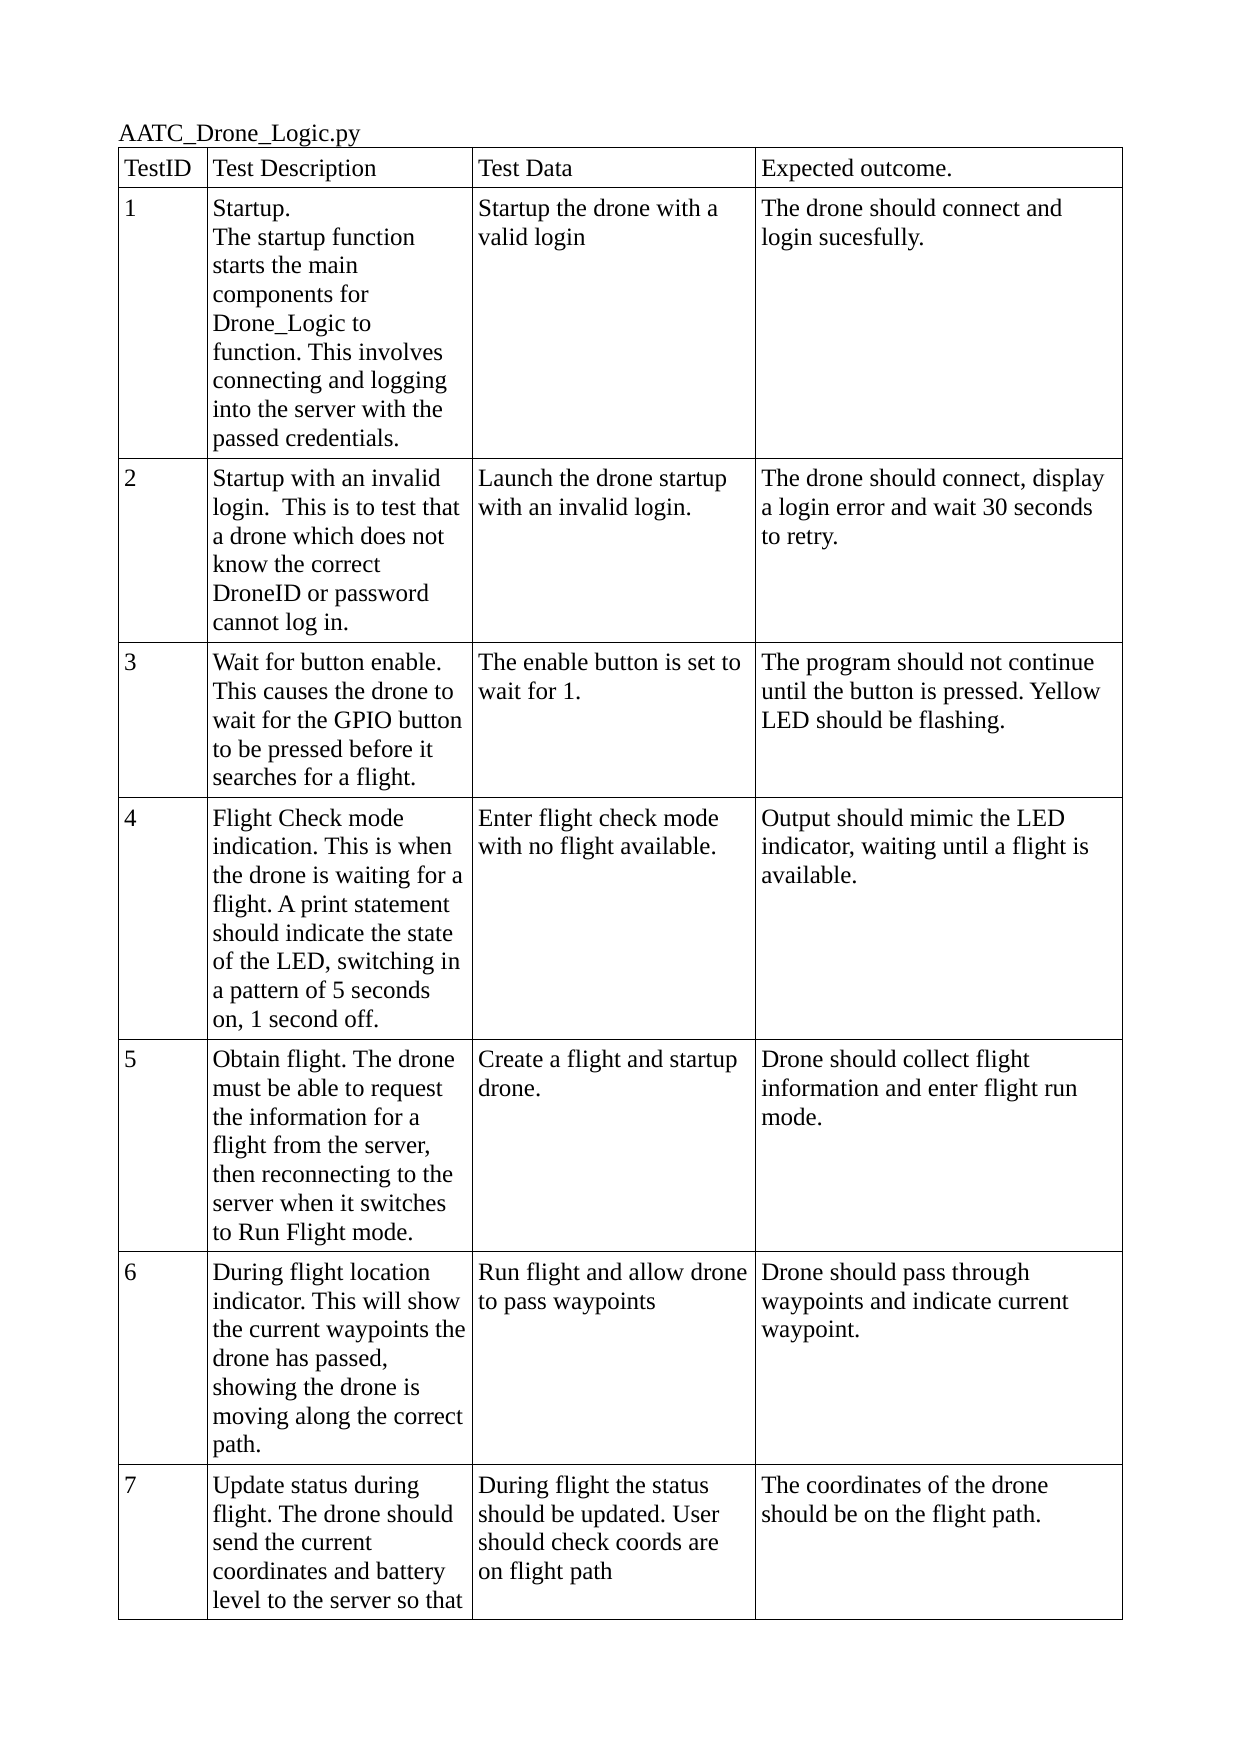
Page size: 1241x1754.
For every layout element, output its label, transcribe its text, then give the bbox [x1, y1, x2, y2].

table_cell 1 [119, 188, 207, 457]
table_cell Startup. The startup function starts the main components for Drone_Logic to function. This involves connecting and logging into the server with the passed credentials. [208, 188, 472, 457]
table_cell The drone should connect and login sucesfully. [756, 188, 1122, 457]
table_cell The coordinates of the drone should be on the flight path. [756, 1465, 1122, 1619]
table_cell Output should mimic the LED indicator, waiting until a flight is available. [756, 798, 1122, 1038]
table_cell 7 [119, 1465, 207, 1619]
table_cell Drone should collect flight information and enter flight run mode. [756, 1040, 1122, 1251]
table_cell Flight Check mode indication. This is when the drone is waiting for a flight. A print statement should indicate the state of the LED, switching in a pattern of 5 seconds on, 1 second off. [208, 798, 472, 1038]
table_cell The drone should connect, display a login error and wait 30 seconds to retry. [756, 459, 1122, 642]
table_cell The program should not continue until the button is pressed. Yellow LED should be flashing. [756, 643, 1122, 797]
table_header Test Data [473, 148, 755, 187]
table_cell Run flight and allow drone to pass waypoints [473, 1252, 755, 1464]
table_cell Wait for button enable. This causes the drone to wait for the GPIO button to be pressed before it searches for a flight. [208, 643, 472, 797]
table_cell During flight location indicator. This will show the current waypoints the drone has passed, showing the drone is moving along the correct path. [208, 1252, 472, 1464]
table_cell Obtain flight. The drone must be able to request the information for a flight from the server, then reconnecting to the server when it switches to Run Flight mode. [208, 1040, 472, 1251]
table_cell During flight the status should be updated. User should check coords are on flight path [473, 1465, 755, 1619]
table_cell 5 [119, 1040, 207, 1251]
table_cell 3 [119, 643, 207, 797]
table_cell Launch the drone startup with an invalid login. [473, 459, 755, 642]
table_cell 6 [119, 1252, 207, 1464]
table_cell Update status during flight. The drone should send the current coordinates and battery level to the server so that [208, 1465, 472, 1619]
table_header Expected outcome. [756, 148, 1122, 187]
table_header Test Description [208, 148, 472, 187]
table_cell Enter flight check mode with no flight available. [473, 798, 755, 1038]
table_cell Create a flight and startup drone. [473, 1040, 755, 1251]
text AATC_Drone_Logic.py [118, 118, 1122, 147]
table_cell Startup the drone with a valid login [473, 188, 755, 457]
table_cell 4 [119, 798, 207, 1038]
table_header TestID [119, 148, 207, 187]
table_cell 2 [119, 459, 207, 642]
table_cell Startup with an invalid login. This is to test that a drone which does not know the correct DroneID or password cannot log in. [208, 459, 472, 642]
table_cell The enable button is set to wait for 1. [473, 643, 755, 797]
table_cell Drone should pass through waypoints and indicate current waypoint. [756, 1252, 1122, 1464]
